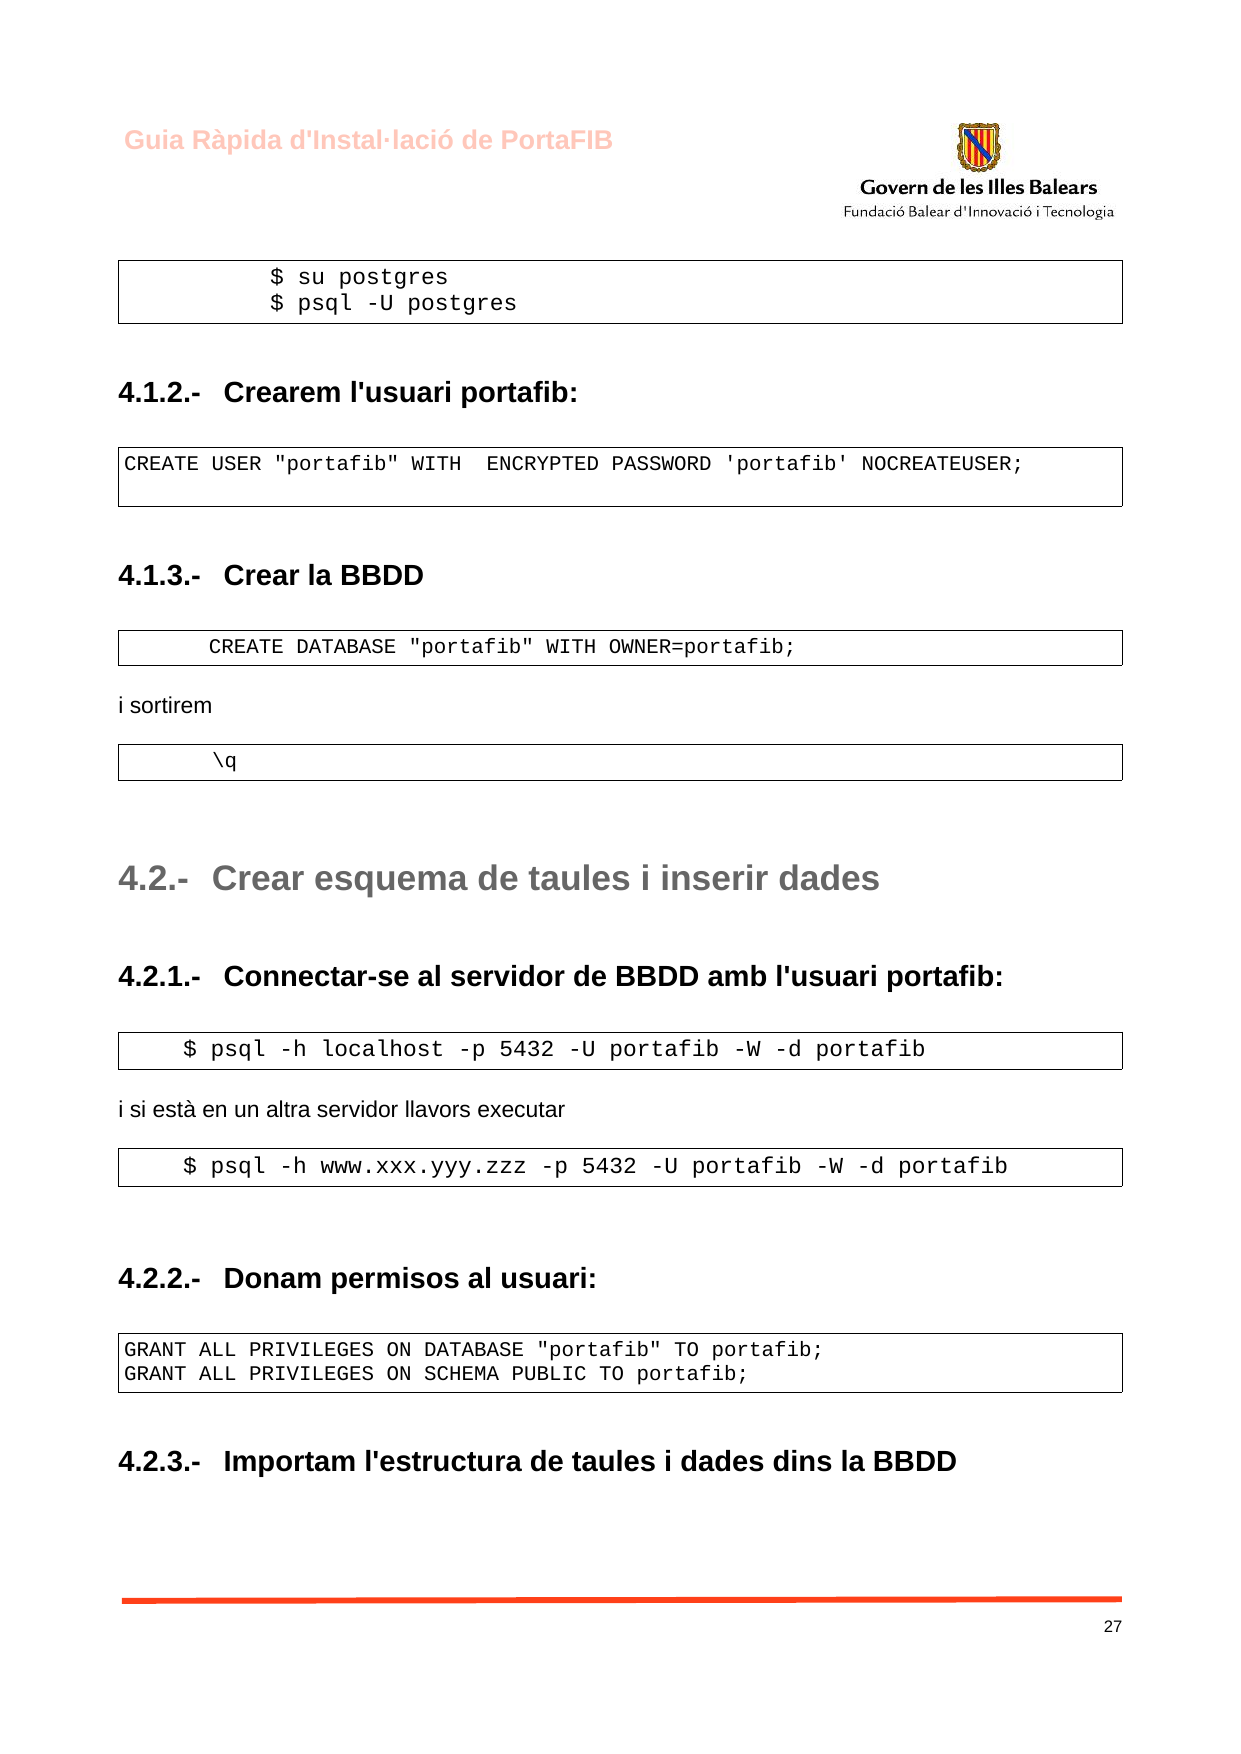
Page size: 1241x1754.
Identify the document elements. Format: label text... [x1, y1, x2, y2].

table_header \q [119, 745, 1122, 779]
table_header CREATE DATABASE "portafib" WITH OWNER=portafib; [119, 631, 1122, 665]
table_header $ su postgres $ psql -U postgres [119, 261, 1122, 323]
subtitle Crear la BBDD [118, 557, 1122, 591]
text i si està en un altra servidor llavors executar [118, 1096, 1122, 1122]
table_header GRANT ALL PRIVILEGES ON DATABASE "portafib" TO portafib; GRANT ALL PRIVILEGES ON SCHEMA PUBLIC TO portafib; [119, 1334, 1122, 1392]
text i sortirem [118, 692, 1122, 718]
table_header $ psql -h www.xxx.yyy.zzz -p 5432 -U portafib -W -d portafib [119, 1149, 1122, 1186]
subtitle Donam permisos al usuari: [118, 1261, 1122, 1294]
table_header CREATE USER "portafib" WITH ENCRYPTED PASSWORD 'portafib' NOCREATEUSER; [119, 448, 1122, 506]
subtitle Importam l'estructura de taules i dades dins la BBDD [118, 1443, 1122, 1477]
subtitle Crear esquema de taules i inserir dades [118, 857, 1122, 898]
subtitle Crearem l'usuari portafib: [118, 375, 1122, 408]
picture [840, 123, 1117, 220]
table_header $ psql -h localhost -p 5432 -U portafib -W -d portafib [119, 1033, 1122, 1069]
subtitle Connectar-se al servidor de BBDD amb l'usuari portafib: [118, 959, 1122, 993]
